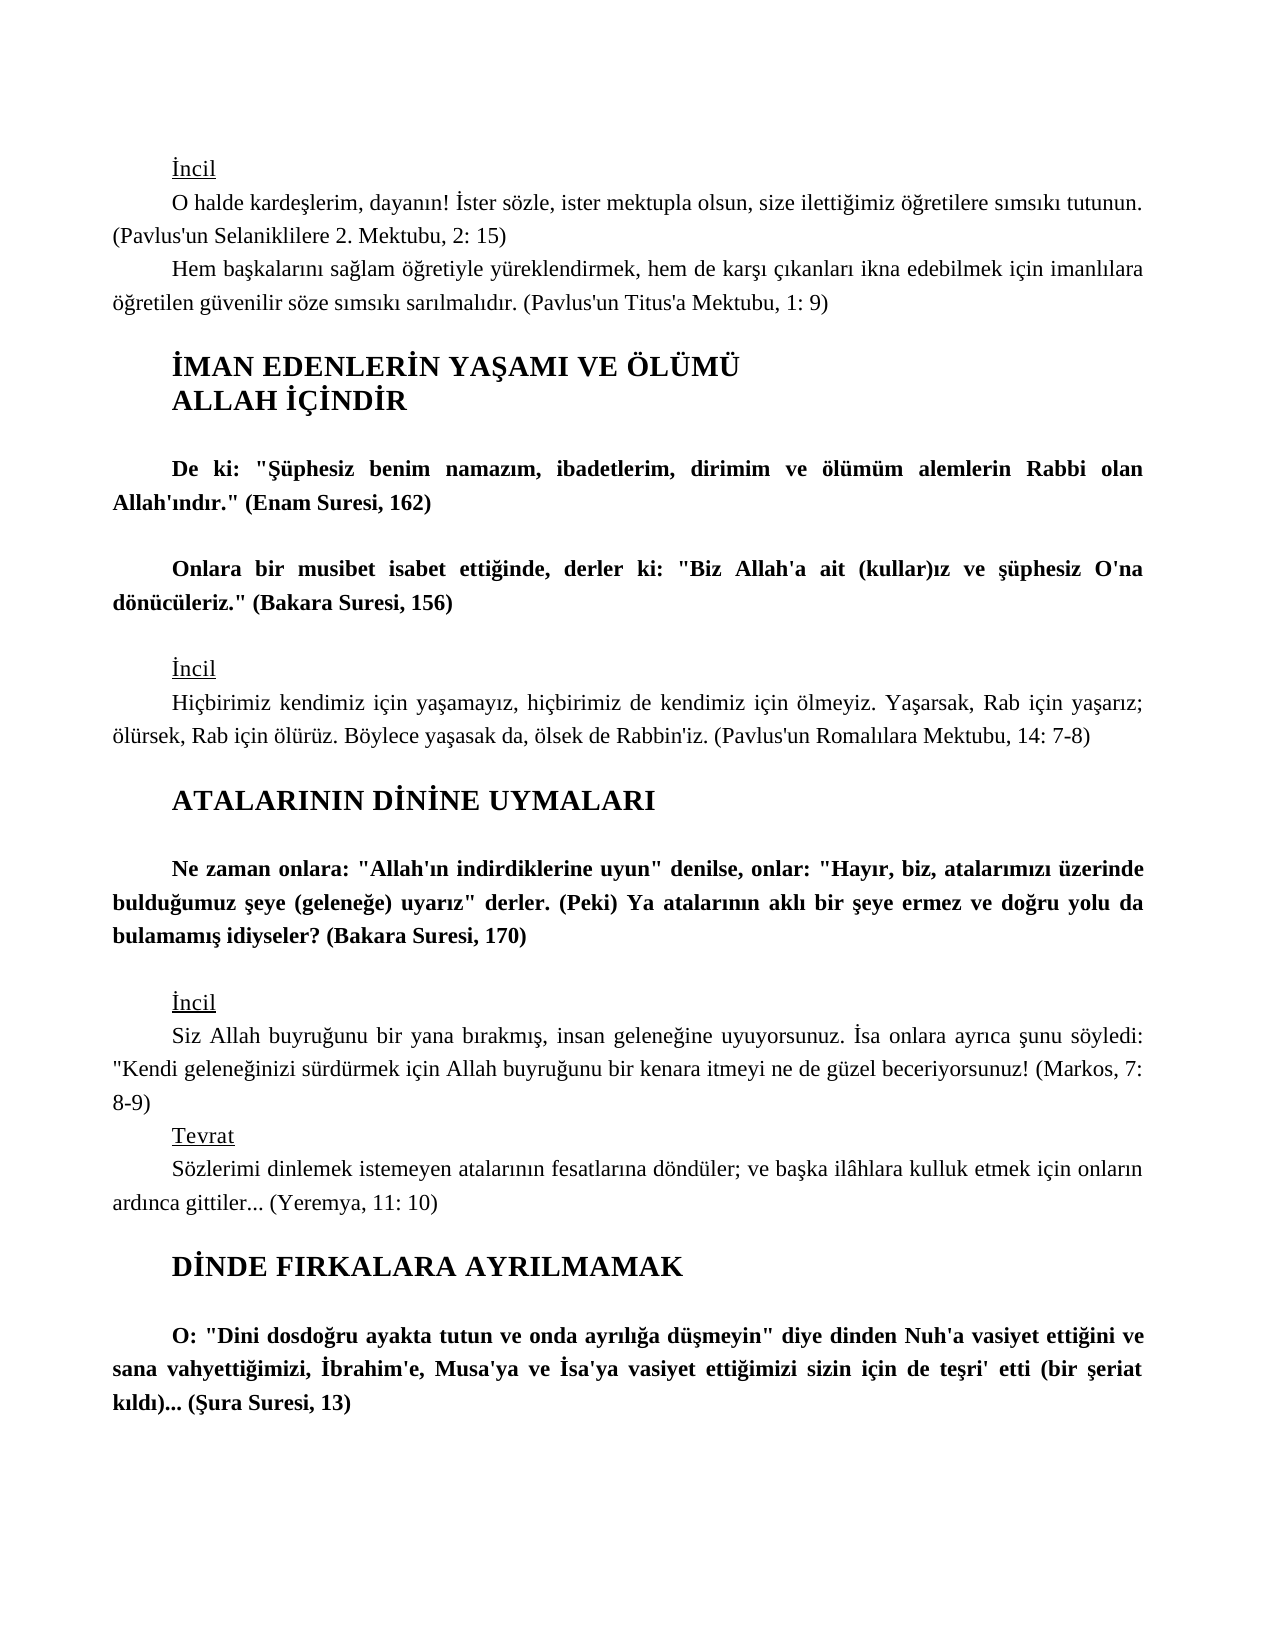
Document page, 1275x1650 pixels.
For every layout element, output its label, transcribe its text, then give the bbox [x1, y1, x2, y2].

text Sözlerimi dinlemek istemeyen atalarının fesatlarına döndüler; ve başka ilâhlara kulluk etmek için onların ardınca gittiler... (Yeremya, 11: 10) [112, 1150, 1145, 1217]
text ALLAH İÇİNDİR [112, 383, 1145, 417]
text İMAN EDENLERİN YAŞAMI VE ÖLÜMÜ [112, 350, 1145, 383]
text DİNDE FIRKALARA AYRILMAMAK [112, 1250, 1145, 1283]
text De ki: "Şüphesiz benim namazım, ibadetlerim, dirimim ve ölümüm alemlerin Rabbi olan Allah'ındır." (Enam Suresi, 162) [112, 450, 1145, 517]
text ATALARININ DİNİNE UYMALARI [112, 783, 1145, 817]
text O: "Dini dosdoğru ayakta tutun ve onda ayrılığa düşmeyin" diye dinden Nuh'a vasiyet ettiğini ve sana vahyettiğimizi, İbrahim'e, Musa'ya ve İsa'ya vasiyet ettiğimizi sizin için de teşri' etti (bir şeriat kıldı)... (Şura Suresi, 13) [112, 1317, 1145, 1417]
text Hem başkalarını sağlam öğretiyle yüreklendirmek, hem de karşı çıkanları ikna edebilmek için imanlılara öğretilen güvenilir söze sımsıkı sarılmalıdır. (Pavlus'un Titus'a Mektubu, 1: 9) [112, 250, 1145, 317]
text İncil [112, 650, 1145, 683]
text İncil [112, 150, 1145, 183]
text Siz Allah buyruğunu bir yana bırakmış, insan geleneğine uyuyorsunuz. İsa onlara ayrıca şunu söyledi: "Kendi geleneğinizi sürdürmek için Allah buyruğunu bir kenara itmeyi ne de güzel beceriyorsunuz! (Markos, 7: 8-9) [112, 1017, 1145, 1117]
text Tevrat [112, 1117, 1145, 1150]
text Hiçbirimiz kendimiz için yaşamayız, hiçbirimiz de kendimiz için ölmeyiz. Yaşarsak, Rab için yaşarız; ölürsek, Rab için ölürüz. Böylece yaşasak da, ölsek de Rabbin'iz. (Pavlus'un Romalılara Mektubu, 14: 7-8) [112, 683, 1145, 750]
text O halde kardeşlerim, dayanın! İster sözle, ister mektupla olsun, size ilettiğimiz öğretilere sımsıkı tutunun. (Pavlus'un Selaniklilere 2. Mektubu, 2: 15) [112, 183, 1145, 250]
text İncil [112, 983, 1145, 1017]
text Onlara bir musibet isabet ettiğinde, derler ki: "Biz Allah'a ait (kullar)ız ve şüphesiz O'na dönücüleriz." (Bakara Suresi, 156) [112, 550, 1145, 617]
text Ne zaman onlara: "Allah'ın indirdiklerine uyun" denilse, onlar: "Hayır, biz, atalarımızı üzerinde bulduğumuz şeye (geleneğe) uyarız" derler. (Peki) Ya atalarının aklı bir şeye ermez ve doğru yolu da bulamamış idiyseler? (Bakara Suresi, 170) [112, 850, 1145, 950]
